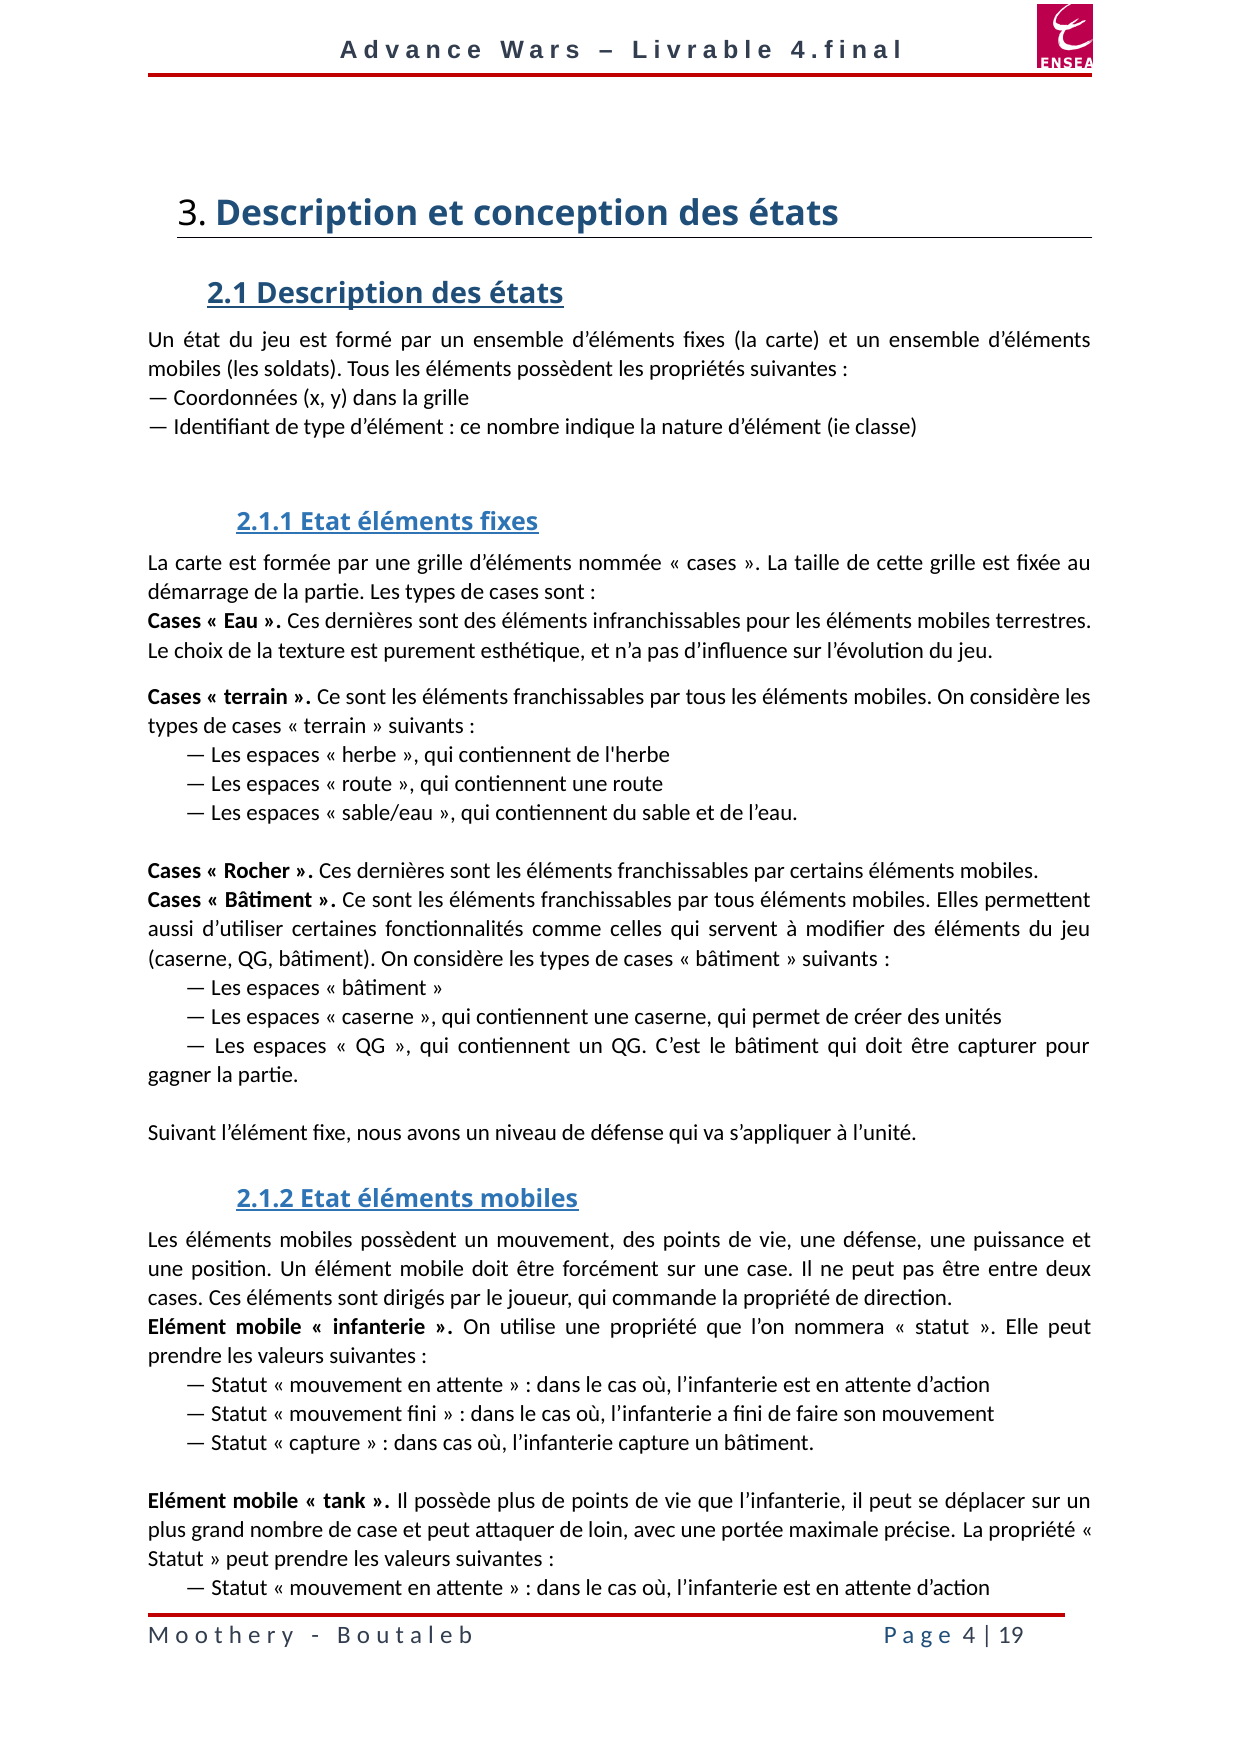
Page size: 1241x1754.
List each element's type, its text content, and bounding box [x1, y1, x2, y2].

text — Les espaces « bâtiment » [148, 973, 1092, 1001]
text Cases « Bâtiment ». Ce sont les éléments franchissables par tous éléments mobiles. Elles permettent aussi d’utiliser certaines fonctionnalités comme celles qui servent à modifier des éléments du jeu (caserne, QG, bâtiment). On considère les types de cases « bâtiment » suivants : [148, 886, 1092, 972]
text — Les espaces « route », qui contiennent une route [148, 769, 1092, 797]
text Cases « Rocher ». Ces dernières sont les éléments franchissables par certains éléments mobiles. [148, 856, 1092, 884]
text Elément mobile « tank ». Il possède plus de points de vie que l’infanterie, il peut se déplacer sur un plus grand nombre de case et peut attaquer de loin, avec une portée maximale précise. La propriété « Statut » peut prendre les valeurs suivantes : [148, 1486, 1092, 1572]
text — Identifiant de type d’élément : ce nombre indique la nature d’élément (ie classe) [148, 412, 1092, 440]
text La carte est formée par une grille d’éléments nommée « cases ». La taille de cette grille est fixée au démarrage de la partie. Les types de cases sont : [148, 548, 1092, 605]
text Cases « terrain ». Ce sont les éléments franchissables par tous les éléments mobiles. On considère les types de cases « terrain » suivants : [148, 682, 1092, 739]
text Suivant l’élément fixe, nous avons un niveau de défense qui va s’appliquer à l’unité. [148, 1118, 1092, 1146]
text — Statut « mouvement en attente » : dans le cas où, l’infanterie est en attente d’action [148, 1370, 1092, 1398]
text — Statut « mouvement fini » : dans le cas où, l’infanterie a fini de faire son mouvement [148, 1399, 1092, 1427]
text — Les espaces « caserne », qui contiennent une caserne, qui permet de créer des unités [148, 1002, 1092, 1030]
subtitle 2.1.1 Etat éléments fixes [236, 503, 1092, 538]
text — Statut « mouvement en attente » : dans le cas où, l’infanterie est en attente d’action [148, 1573, 1092, 1601]
subtitle Description et conception des états [177, 187, 1092, 237]
text Elément mobile « infanterie ». On utilise une propriété que l’on nommera « statut ». Elle peut prendre les valeurs suivantes : [148, 1312, 1092, 1369]
text — Les espaces « QG », qui contiennent un QG. C’est le bâtiment qui doit être capturer pour gagner la partie. [148, 1031, 1092, 1088]
subtitle 2.1.2 Etat éléments mobiles [236, 1180, 1092, 1214]
text Les éléments mobiles possèdent un mouvement, des points de vie, une défense, une puissance et une position. Un élément mobile doit être forcément sur une case. Il ne peut pas être entre deux cases. Ces éléments sont dirigés par le joueur, qui commande la propriété de direction. [148, 1225, 1092, 1311]
text Un état du jeu est formé par un ensemble d’éléments fixes (la carte) et un ensemble d’éléments mobiles (les soldats). Tous les éléments possèdent les propriétés suivantes : [148, 325, 1092, 382]
text — Les espaces « herbe », qui contiennent de l'herbe [148, 740, 1092, 768]
text — Les espaces « sable/eau », qui contiennent du sable et de l’eau. [148, 798, 1092, 826]
text — Statut « capture » : dans cas où, l’infanterie capture un bâtiment. [148, 1428, 1092, 1456]
subtitle 2.1 Description des états [207, 273, 1092, 312]
text — Coordonnées (x, y) dans la grille [148, 383, 1092, 411]
text Cases « Eau ». Ces dernières sont des éléments infranchissables pour les éléments mobiles terrestres. Le choix de la texture est purement esthétique, et n’a pas d’influence sur l’évolution du jeu. [148, 606, 1092, 664]
